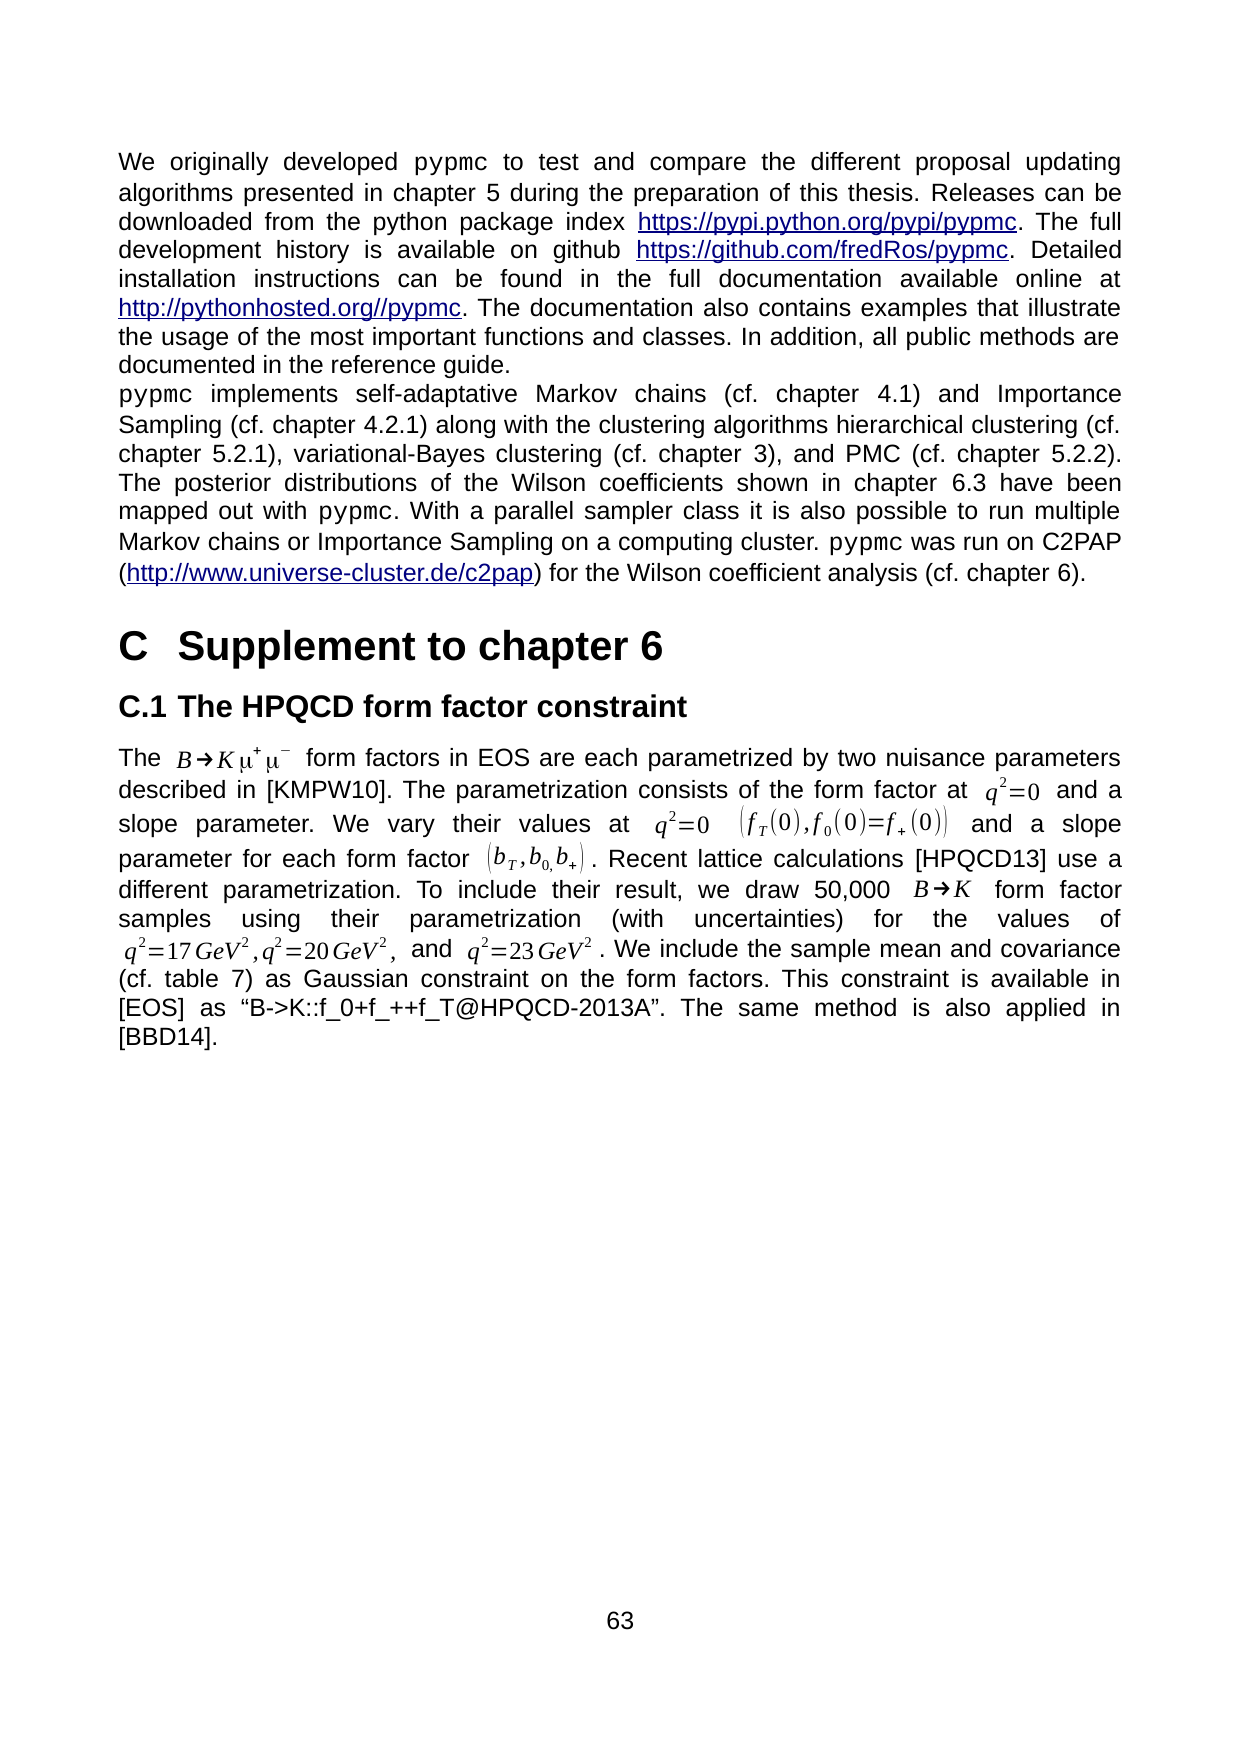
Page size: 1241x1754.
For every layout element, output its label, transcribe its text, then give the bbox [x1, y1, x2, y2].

text We originally developed pypmc to test and compare the different proposal updating algorithms presented in chapter 5 during the preparation of this thesis. Releases can be downloaded from the python package index https://pypi.python.org/pypi/pypmc. The full development history is available on github https://github.com/fredRos/pypmc. Detailed installation instructions can be found in the full documentation available online at http://pythonhosted.org//pypmc. The documentation also contains examples that illustrate the usage of the most important functions and classes. In addition, all public methods are documented in the reference guide. [118, 147, 1122, 379]
title The HPQCD form factor constraint [118, 688, 1122, 723]
title Supplement to chapter 6 [118, 622, 1122, 669]
text pypmc implements self-adaptative Markov chains (cf. chapter 4.1) and Importance Sampling (cf. chapter 4.2.1) along with the clustering algorithms hierarchical clustering (cf. chapter 5.2.1), variational-Bayes clustering (cf. chapter 3), and PMC (cf. chapter 5.2.2). The posterior distributions of the Wilson coefficients shown in chapter 6.3 have been mapped out with pypmc. With a parallel sampler class it is also possible to run multiple Markov chains or Importance Sampling on a computing cluster. pypmc was run on C2PAP (http://www.universe-cluster.de/c2pap) for the Wilson coefficient analysis (cf. chapter 6). [118, 379, 1122, 587]
text The form factors in EOS are each parametrized by two nuisance parameters described in [KMPW10]. The parametrization consists of the form factor at and a slope parameter. We vary their values at and a slope parameter for each form factor . Recent lattice calculations [HPQCD13] use a different parametrization. To include their result, we draw 50,000 form factor samples using their parametrization (with uncertainties) for the values of and . We include the sample mean and covariance (cf. table 7) as Gaussian constraint on the form factors. This constraint is available in [EOS] as “B->K::f_0+f_++f_T@HPQCD-2013A”. The same method is also applied in [BBD14]. [118, 742, 1122, 1051]
